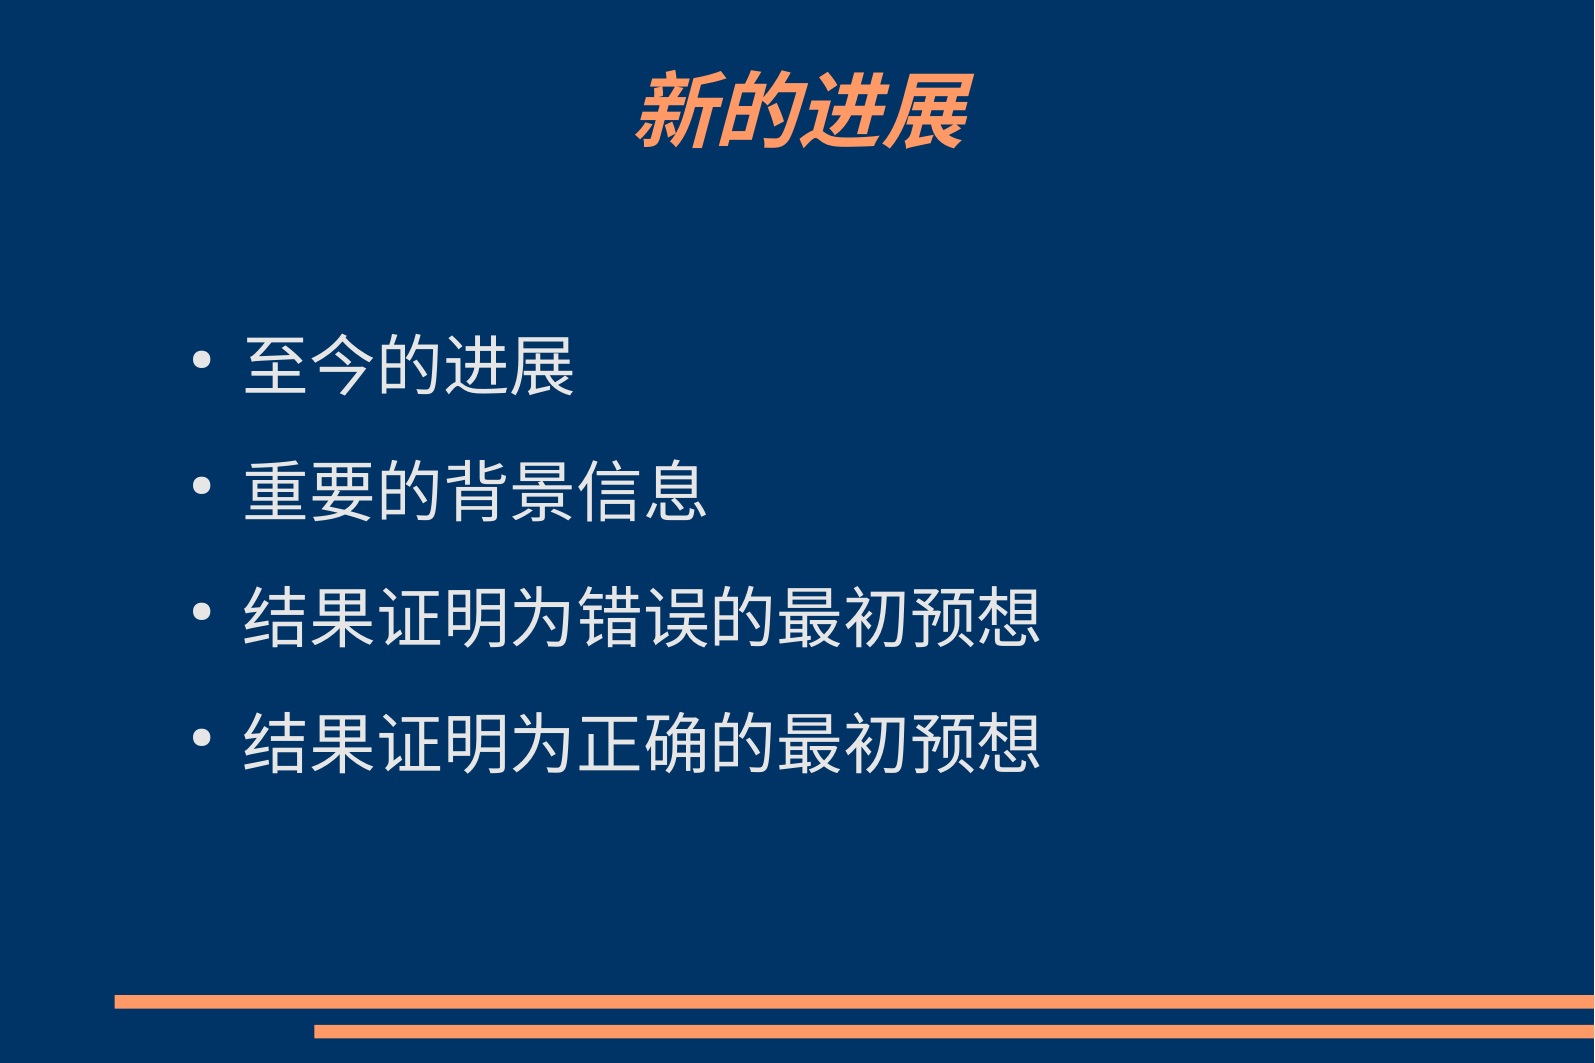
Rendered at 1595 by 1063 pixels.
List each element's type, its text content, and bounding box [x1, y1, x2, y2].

list 至今的进展 重要的背景信息 结果证明为错误的最初预想 结果证明为正确的最初预想 [172, 312, 1514, 983]
title 新的进展 [117, 16, 1479, 194]
